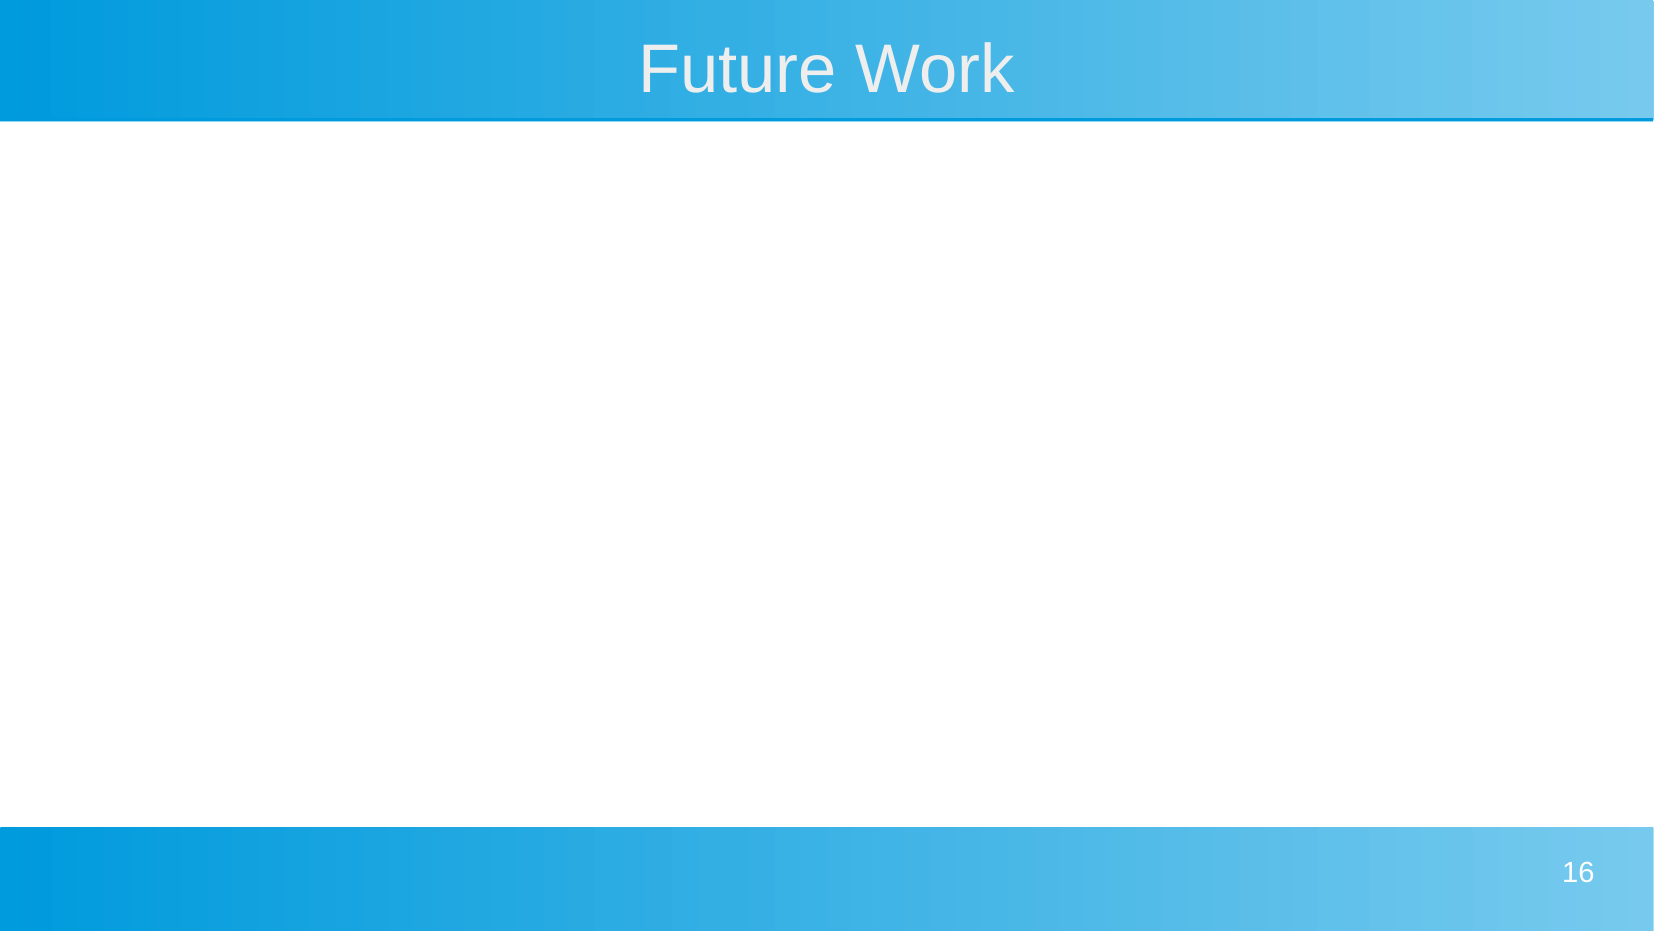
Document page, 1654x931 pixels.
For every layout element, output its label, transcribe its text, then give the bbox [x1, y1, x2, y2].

title Future Work [59, 29, 1595, 108]
